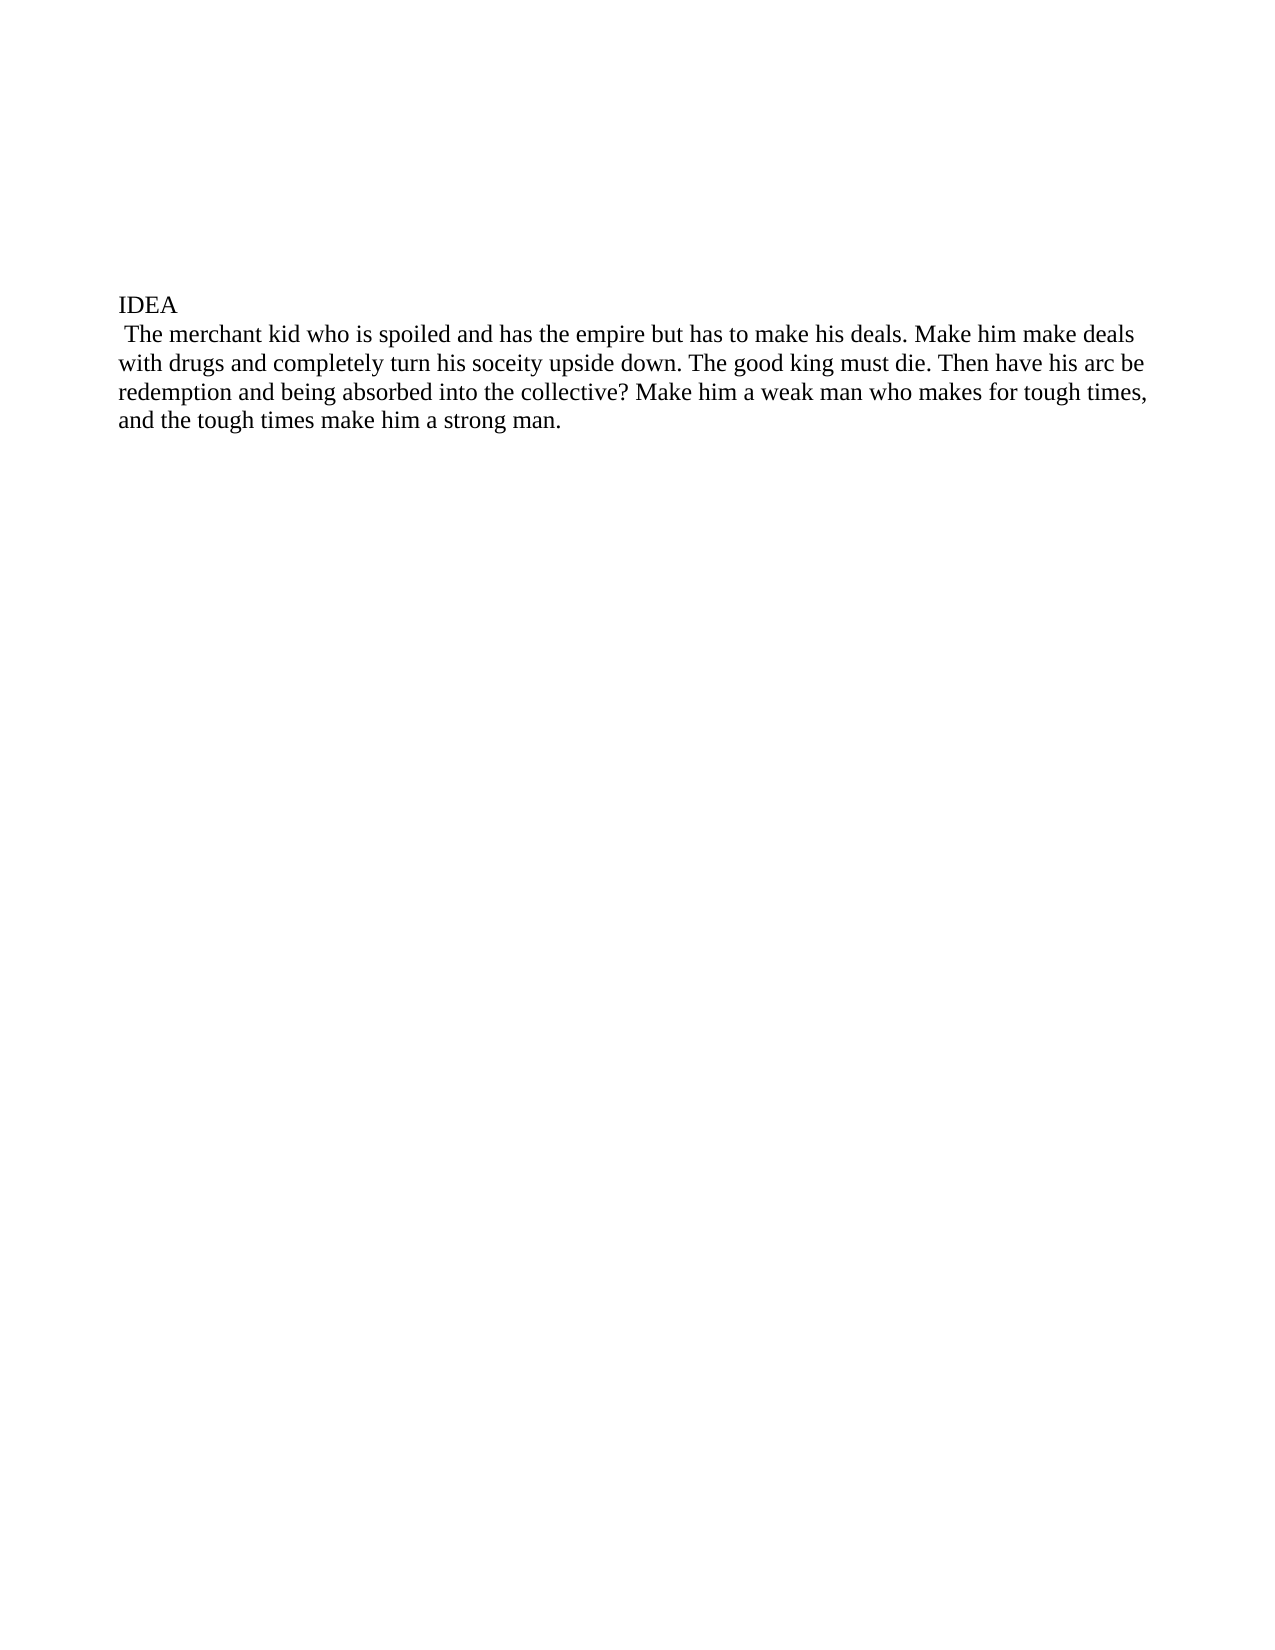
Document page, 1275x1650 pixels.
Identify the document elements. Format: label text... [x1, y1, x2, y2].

text IDEA [118, 291, 1157, 319]
text The merchant kid who is spoiled and has the empire but has to make his deals. Make him make deals with drugs and completely turn his soceity upside down. The good king must die. Then have his arc be redemption and being absorbed into the collective? Make him a weak man who makes for tough times, and the tough times make him a strong man. [118, 319, 1157, 463]
